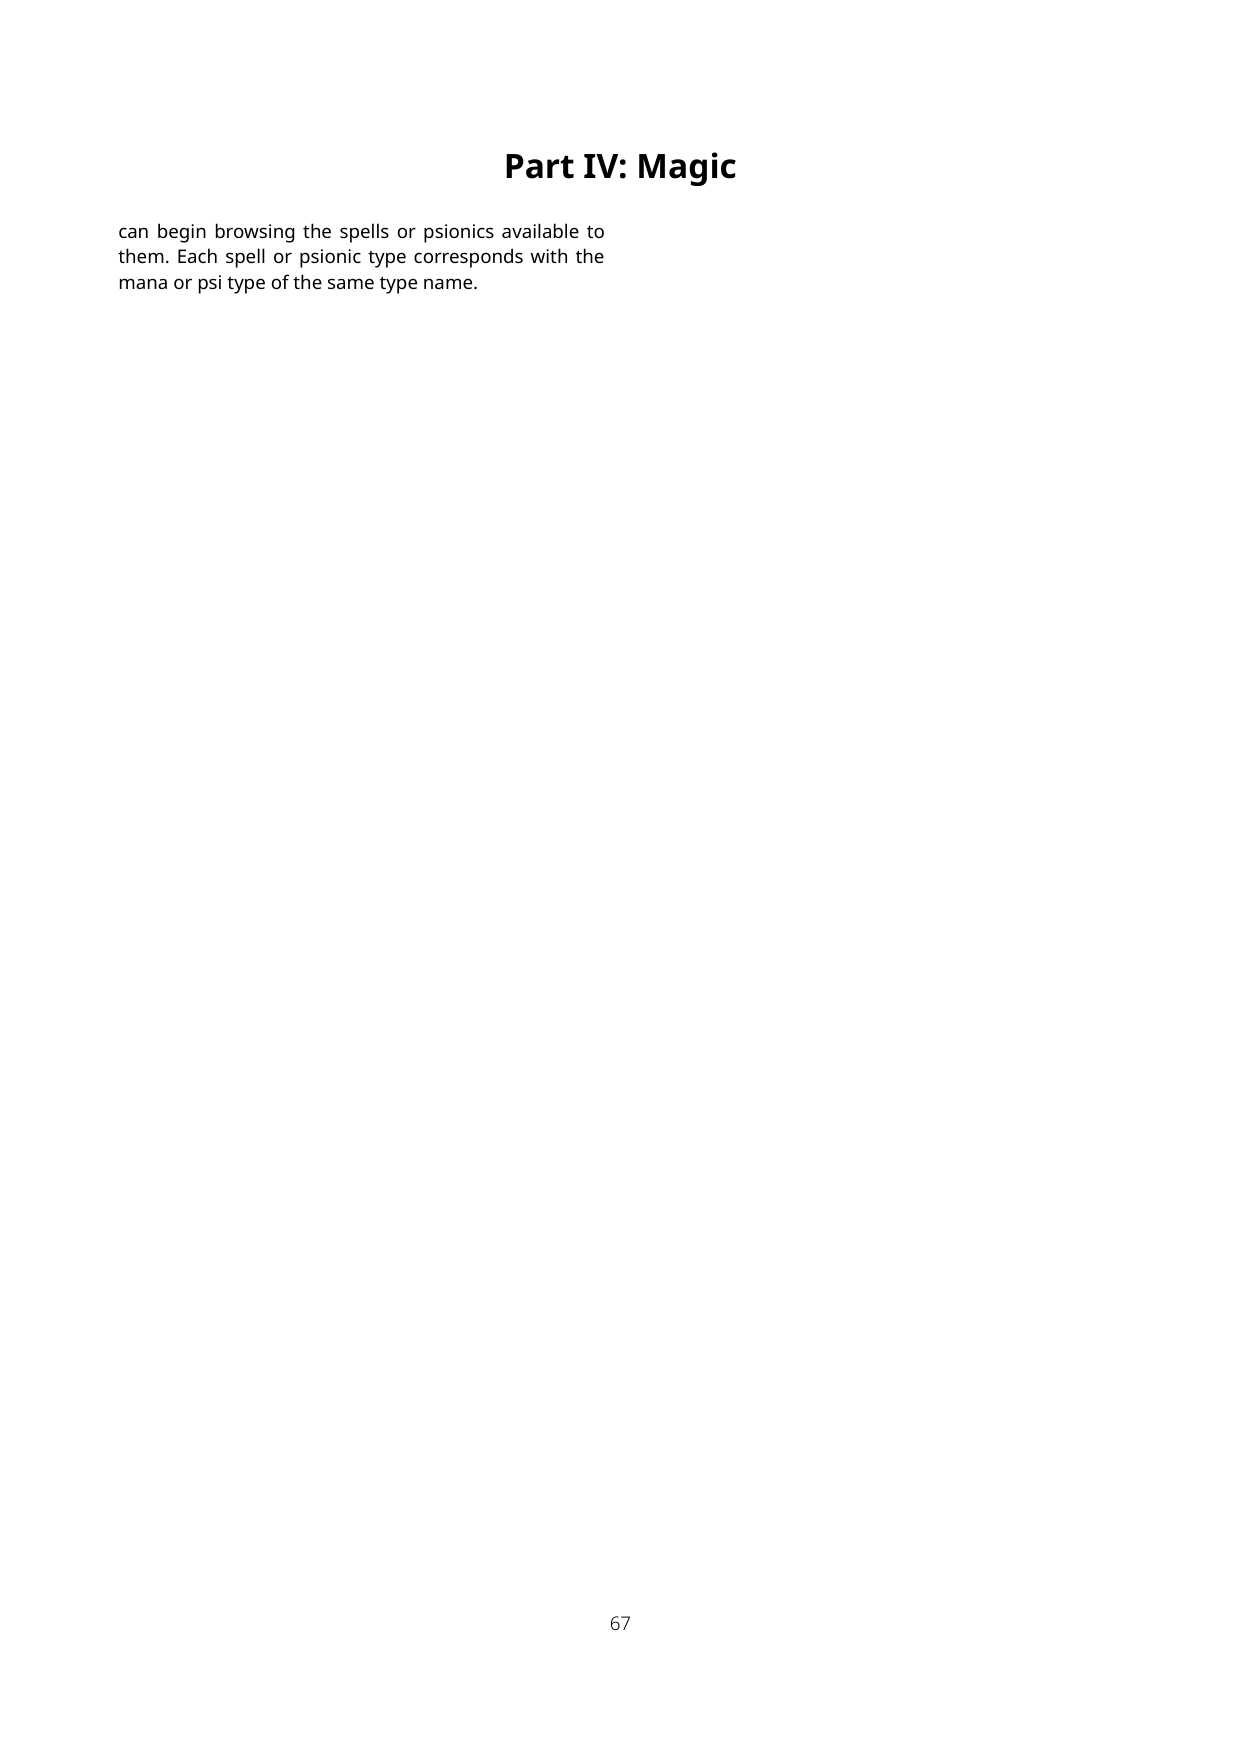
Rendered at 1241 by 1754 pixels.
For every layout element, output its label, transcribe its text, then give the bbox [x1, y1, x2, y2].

text can begin browsing the spells or psionics available to them. Each spell or psionic type corresponds with the mana or psi type of the same type name. [118, 218, 605, 295]
